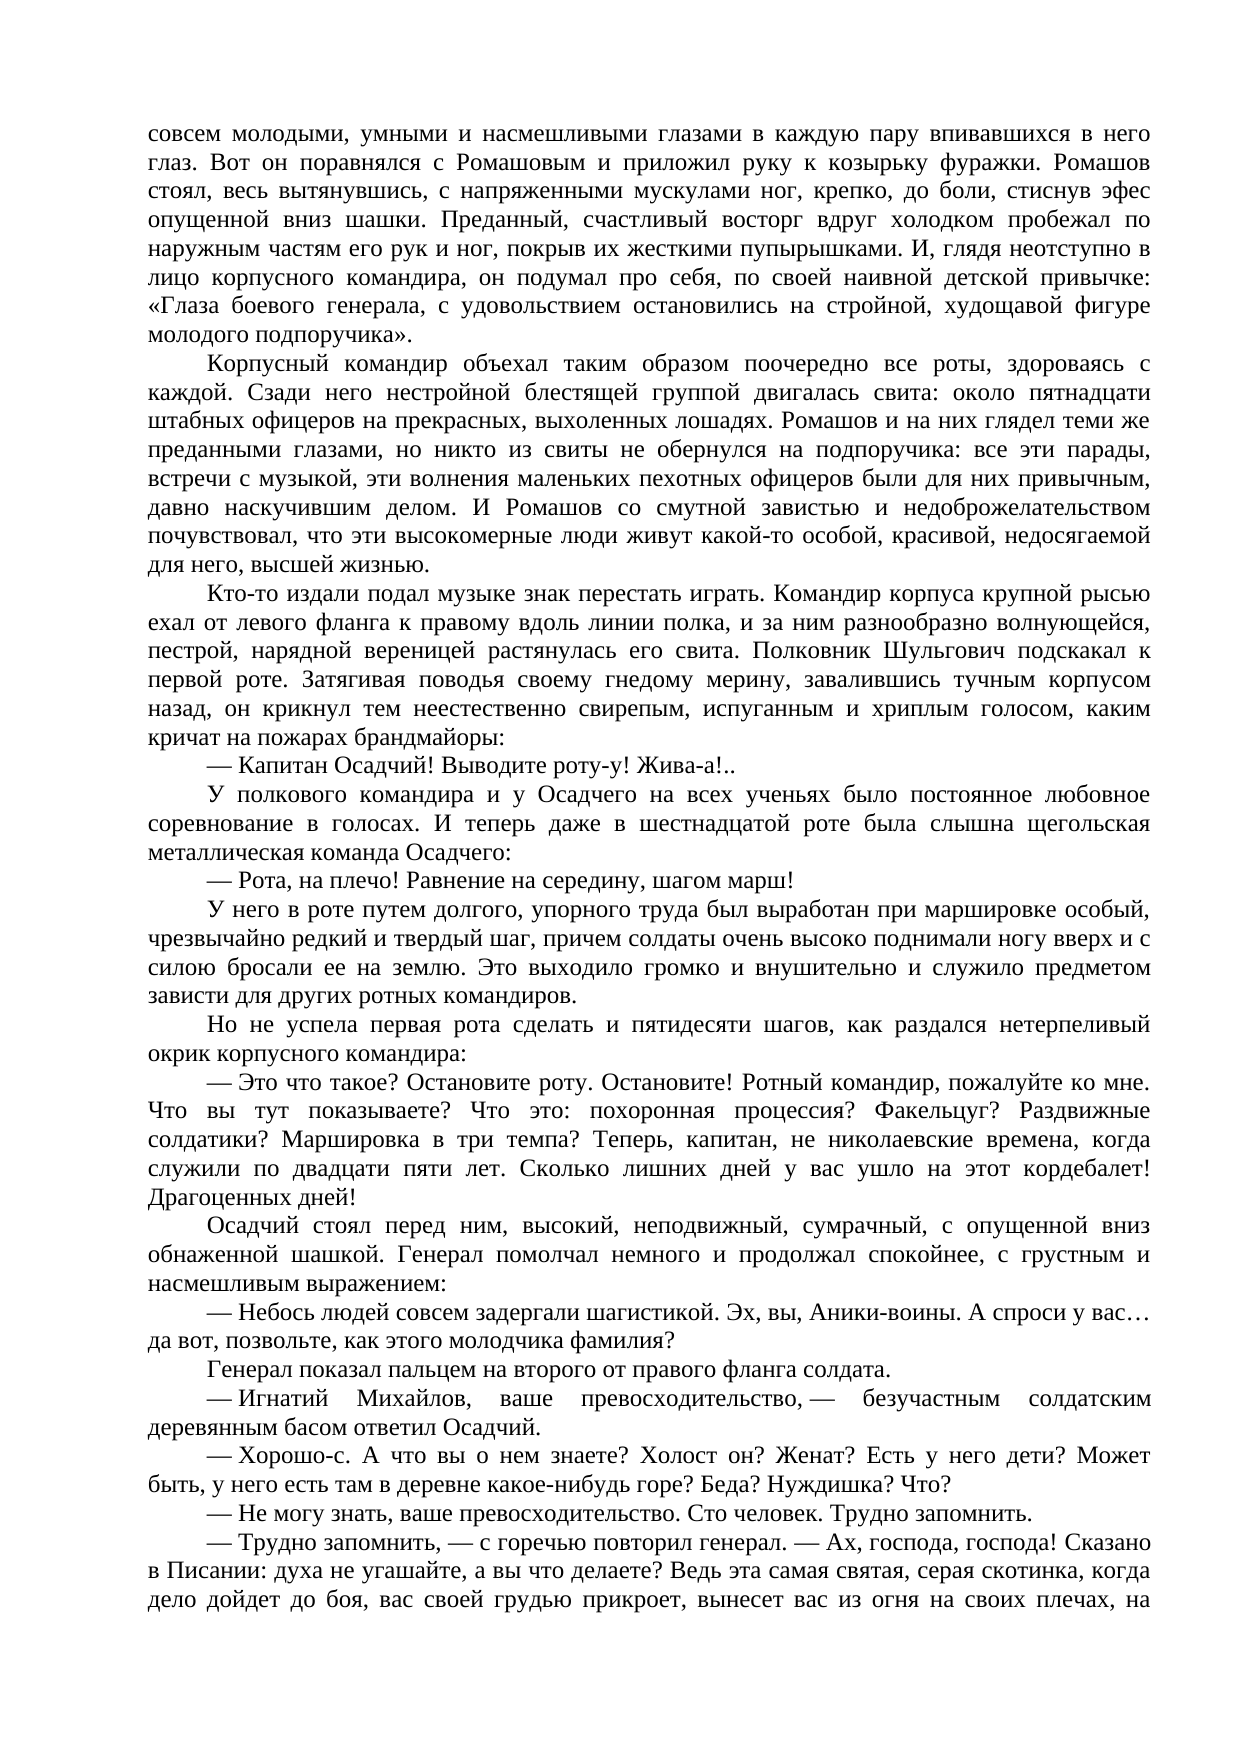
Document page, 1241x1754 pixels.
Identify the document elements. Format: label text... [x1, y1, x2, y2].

text Но не успела первая рота сделать и пятидесяти шагов, как раздался нетерпеливый окрик корпусного командира: [148, 1009, 1152, 1067]
text совсем молодыми, умными и насмешливыми глазами в каждую пару впивавшихся в него глаз. Вот он поравнялся с Ромашовым и приложил руку к козырьку фуражки. Ромашов стоял, весь вытянувшись, с напряженными мускулами ног, крепко, до боли, стиснув эфес опущенной вниз шашки. Преданный, счастливый восторг вдруг холодком пробежал по наружным частям его рук и ног, покрыв их жесткими пупырышками. И, глядя неотступно в лицо корпусного командира, он подумал про себя, по своей наивной детской привычке: «Глаза боевого генерала, с удовольствием остановились на стройной, худощавой фигуре молодого подпоручика». [148, 118, 1152, 348]
text — Небось людей совсем задергали шагистикой. Эх, вы, Аники-воины. А спроси у вас… да вот, позвольте, как этого молодчика фамилия? [148, 1297, 1152, 1354]
text Кто-то издали подал музыке знак перестать играть. Командир корпуса крупной рысью ехал от левого фланга к правому вдоль линии полка, и за ним разнообразно волнующейся, пестрой, нарядной вереницей растянулась его свита. Полковник Шульгович подскакал к первой роте. Затягивая поводья своему гнедому мерину, завалившись тучным корпусом назад, он крикнул тем неестественно свирепым, испуганным и хриплым голосом, каким кричат на пожарах брандмайоры: [148, 578, 1152, 751]
text Генерал показал пальцем на второго от правого фланга солдата. [148, 1354, 1152, 1383]
text Корпусный командир объехал таким образом поочередно все роты, здороваясь с каждой. Сзади него нестройной блестящей группой двигалась свита: около пятнадцати штабных офицеров на прекрасных, выхоленных лошадях. Ромашов и на них глядел теми же преданными глазами, но никто из свиты не обернулся на подпоручика: все эти парады, встречи с музыкой, эти волнения маленьких пехотных офицеров были для них привычным, давно наскучившим делом. И Ромашов со смутной завистью и недоброжелательством почувствовал, что эти высокомерные люди живут какой-то особой, красивой, недосягаемой для него, высшей жизнью. [148, 348, 1152, 578]
text — Рота, на плечо! Равнение на середину, шагом марш! [148, 866, 1152, 894]
text — Игнатий Михайлов, ваше превосходительство, — безучастным солдатским деревянным басом ответил Осадчий. [148, 1383, 1152, 1441]
text — Не могу знать, ваше превосходительство. Сто человек. Трудно запомнить. [148, 1498, 1152, 1527]
text У полкового командира и у Осадчего на всех ученьях было постоянное любовное соревнование в голосах. И теперь даже в шестнадцатой роте была слышна щегольская металлическая команда Осадчего: [148, 779, 1152, 866]
text — Капитан Осадчий! Выводите роту-у! Жива-а!.. [148, 751, 1152, 779]
text — Это что такое? Остановите роту. Остановите! Ротный командир, пожалуйте ко мне. Что вы тут показываете? Что это: похоронная процессия? Факельцуг? Раздвижные солдатики? Маршировка в три темпа? Теперь, капитан, не николаевские времена, когда служили по двадцати пяти лет. Сколько лишних дней у вас ушло на этот кордебалет! Драгоценных дней! [148, 1067, 1152, 1211]
text У него в роте путем долгого, упорного труда был выработан при маршировке особый, чрезвычайно редкий и твердый шаг, причем солдаты очень высоко поднимали ногу вверх и с силою бросали ее на землю. Это выходило громко и внушительно и служило предметом зависти для других ротных командиров. [148, 894, 1152, 1009]
text — Хорошо-с. А что вы о нем знаете? Холост он? Женат? Есть у него дети? Может быть, у него есть там в деревне какое-нибудь горе? Беда? Нуждишка? Что? [148, 1441, 1152, 1498]
text — Трудно запомнить, — с горечью повторил генерал. — Ах, господа, господа! Сказано в Писании: духа не угашайте, а вы что делаете? Ведь эта самая святая, серая скотинка, когда дело дойдет до боя, вас своей грудью прикроет, вынесет вас из огня на своих плечах, на [148, 1527, 1152, 1613]
text Осадчий стоял перед ним, высокий, неподвижный, сумрачный, с опущенной вниз обнаженной шашкой. Генерал помолчал немного и продолжал спокойнее, с грустным и насмешливым выражением: [148, 1211, 1152, 1297]
